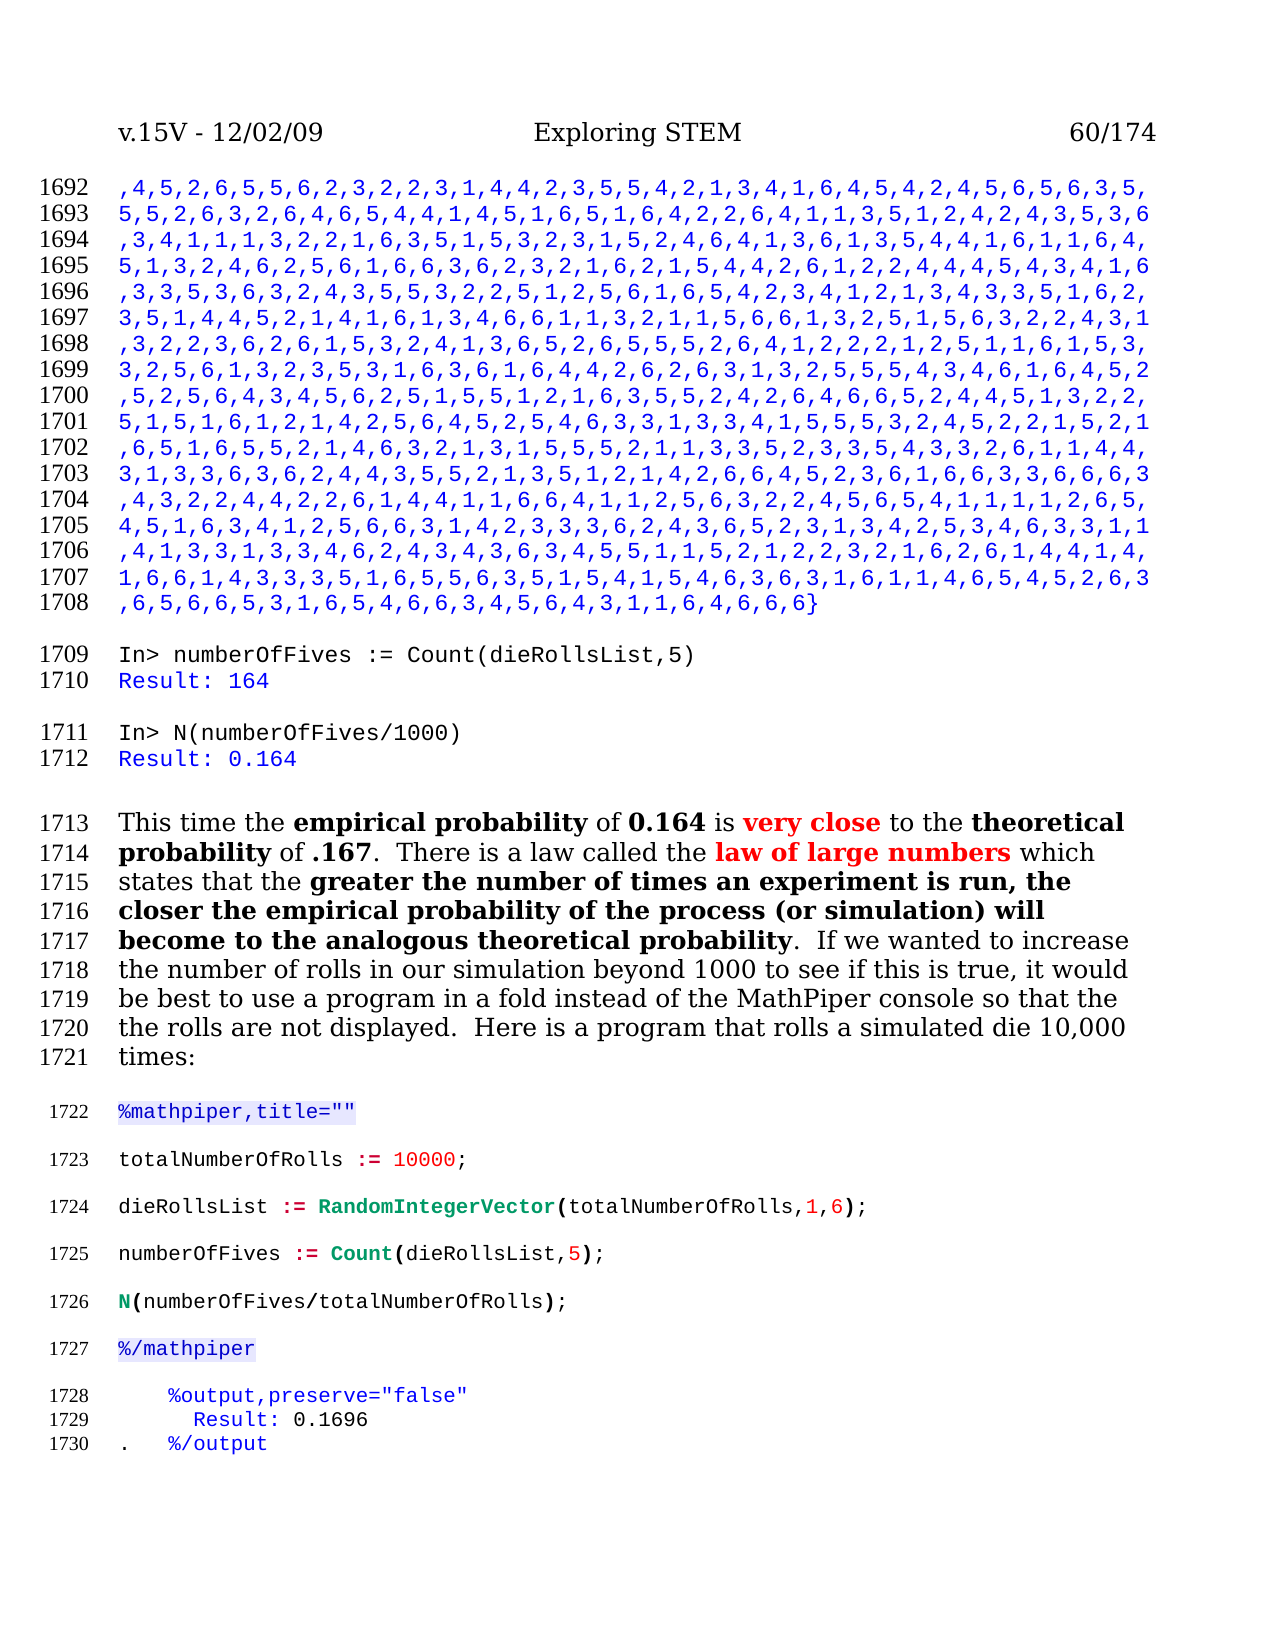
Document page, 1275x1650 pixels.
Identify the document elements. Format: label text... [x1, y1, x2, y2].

text %output,preserve="false" [118, 1385, 1157, 1409]
text dieRollsList := RandomIntegerVector(totalNumberOfRolls,1,6); [118, 1196, 1157, 1220]
text totalNumberOfRolls := 10000; [118, 1149, 1157, 1172]
text numberOfFives := Count(dieRollsList,5); [118, 1243, 1157, 1267]
text Result: 164 [118, 669, 1157, 696]
text %mathpiper,title="" [118, 1101, 1157, 1125]
text This time the empirical probability of 0.164 is very close to the theoretical probability of .167. There is a law called the law of large numbers which states that the greater the number of times an experiment is run, the closer the empirical probability of the process (or simulation) will become to the analogous theoretical probability. If we wanted to increase the number of rolls in our simulation beyond 1000 to see if this is true, it would be best to use a program in a fold instead of the MathPiper console so that the the rolls are not displayed. Here is a program that rolls a simulated die 10,000 times: [118, 808, 1157, 1072]
text . %/output [118, 1432, 1157, 1456]
text In> numberOfFives := Count(dieRollsList,5) [118, 644, 1157, 669]
text %/mathpiper [118, 1338, 1157, 1362]
text N(numberOfFives/totalNumberOfRolls); [118, 1291, 1157, 1314]
text Result: 0.1696 [118, 1409, 1157, 1432]
text In> N(numberOfFives/1000) [118, 721, 1157, 747]
text Result: 0.164 [118, 747, 1157, 773]
text ,4,5,2,6,5,5,6,2,3,2,2,3,1,4,4,2,3,5,5,4,2,1,3,4,1,6,4,5,4,2,4,5,6,5,6,3,5,5,5,2,6,3,2,6,4,6,5,4,4,1,4,5,1,6,5,1,6,4,2,2,6,4,1,1,3,5,1,2,4,2,4,3,5,3,6,3,4,1,1,1,3,2,2,1,6,3,5,1,5,3,2,3,1,5,2,4,6,4,1,3,6,1,3,5,4,4,1,6,1,1,6,4,5,1,3,2,4,6,2,5,6,1,6,6,3,6,2,3,2,1,6,2,1,5,4,4,2,6,1,2,2,4,4,4,5,4,3,4,1,6,3,3,5,3,6,3,2,4,3,5,5,3,2,2,5,1,2,5,6,1,6,5,4,2,3,4,1,2,1,3,4,3,3,5,1,6,2,3,5,1,4,4,5,2,1,4,1,6,1,3,4,6,6,1,1,3,2,1,1,5,6,6,1,3,2,5,1,5,6,3,2,2,4,3,1,3,2,2,3,6,2,6,1,5,3,2,4,1,3,6,5,2,6,5,5,5,2,6,4,1,2,2,2,1,2,5,1,1,6,1,5,3,3,2,5,6,1,3,2,3,5,3,1,6,3,6,1,6,4,4,2,6,2,6,3,1,3,2,5,5,5,4,3,4,6,1,6,4,5,2,5,2,5,6,4,3,4,5,6,2,5,1,5,5,1,2,1,6,3,5,5,2,4,2,6,4,6,6,5,2,4,4,5,1,3,2,2,5,1,5,1,6,1,2,1,4,2,5,6,4,5,2,5,4,6,3,3,1,3,3,4,1,5,5,5,3,2,4,5,2,2,1,5,2,1,6,5,1,6,5,5,2,1,4,6,3,2,1,3,1,5,5,5,2,1,1,3,3,5,2,3,3,5,4,3,3,2,6,1,1,4,4,3,1,3,3,6,3,6,2,4,4,3,5,5,2,1,3,5,1,2,1,4,2,6,6,4,5,2,3,6,1,6,6,3,3,6,6,6,3,4,3,2,2,4,4,2,2,6,1,4,4,1,1,6,6,4,1,1,2,5,6,3,2,2,4,5,6,5,4,1,1,1,1,2,6,5,4,5,1,6,3,4,1,2,5,6,6,3,1,4,2,3,3,3,6,2,4,3,6,5,2,3,1,3,4,2,5,3,4,6,3,3,1,1,4,1,3,3,1,3,3,4,6,2,4,3,4,3,6,3,4,5,5,1,1,5,2,1,2,2,3,2,1,6,2,6,1,4,4,1,4,1,6,6,1,4,3,3,3,5,1,6,5,5,6,3,5,1,5,4,1,5,4,6,3,6,3,1,6,1,1,4,6,5,4,5,2,6,3,6,5,6,6,5,3,1,6,5,4,6,6,3,4,5,6,4,3,1,1,6,4,6,6,6} [118, 177, 1157, 618]
